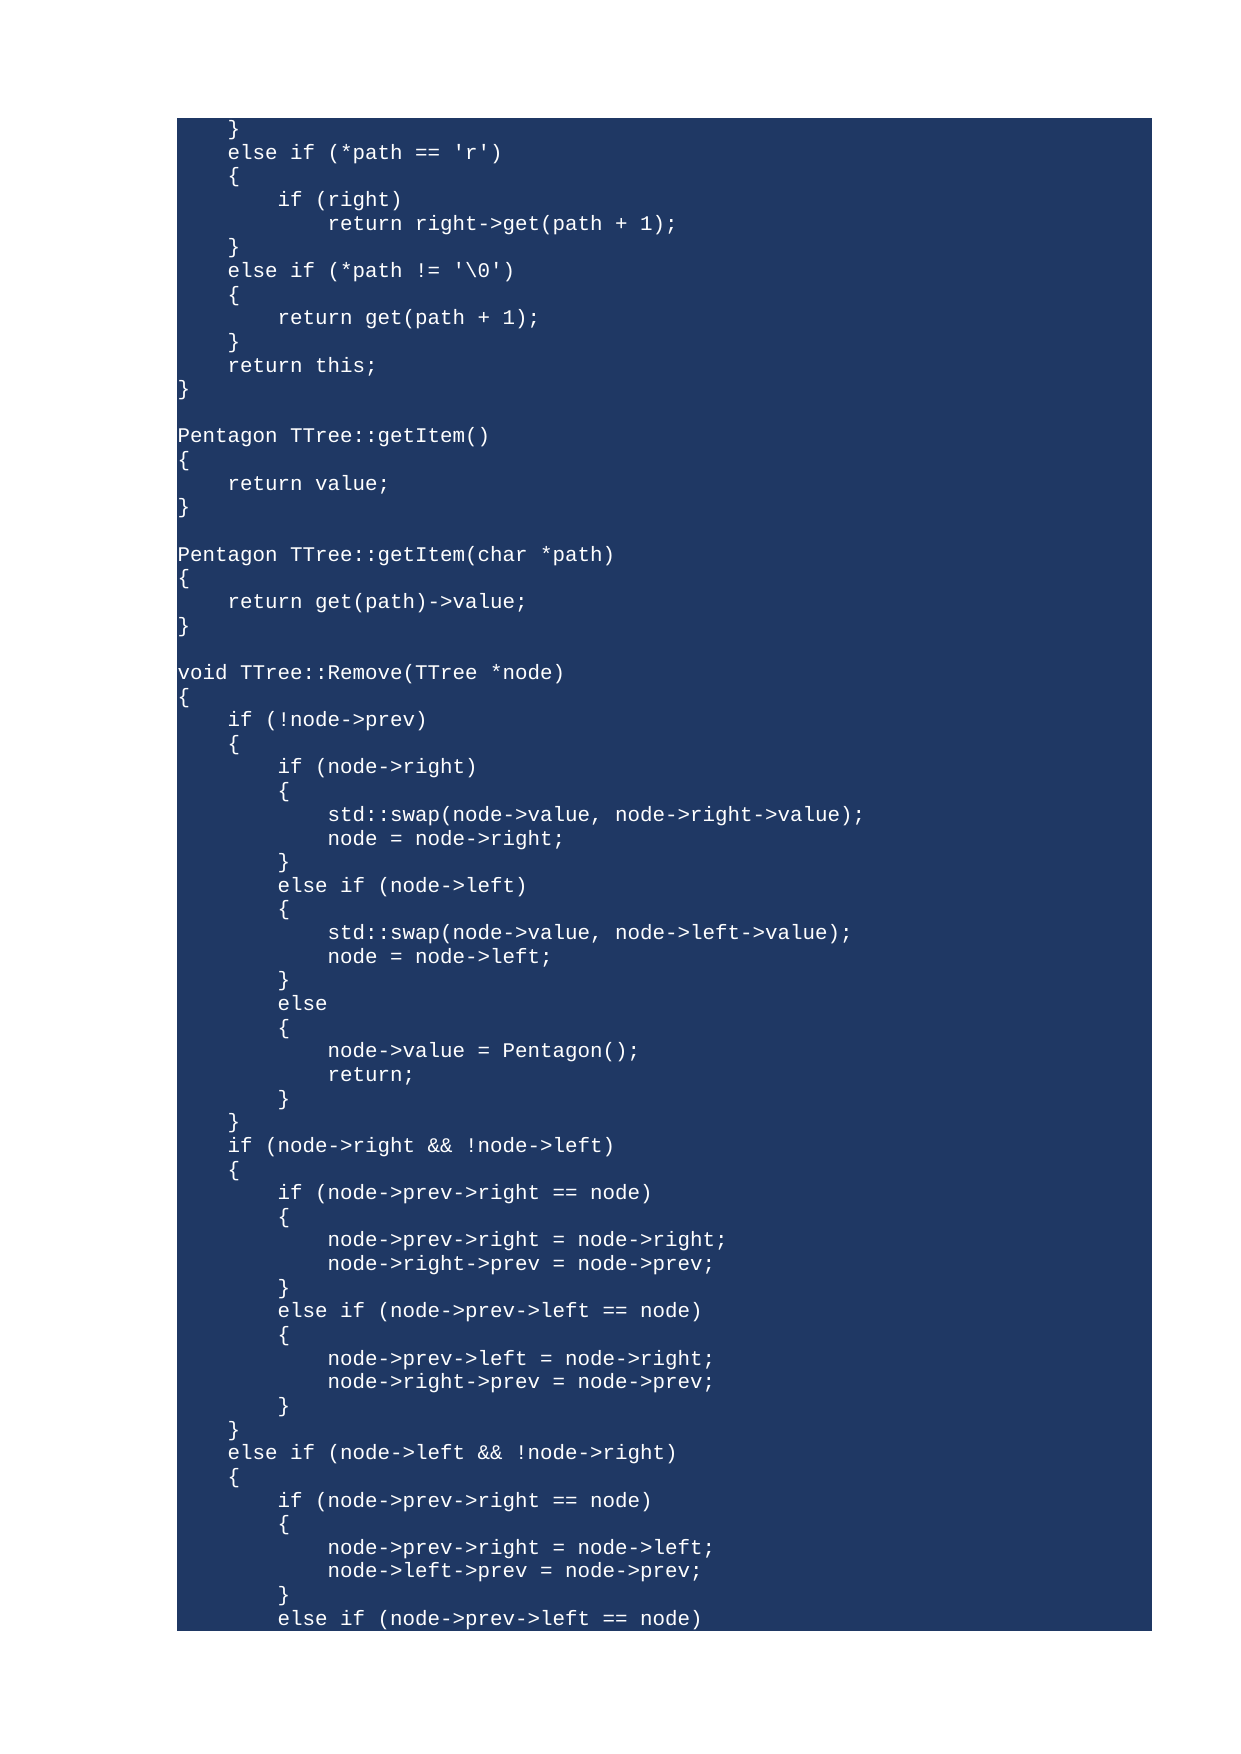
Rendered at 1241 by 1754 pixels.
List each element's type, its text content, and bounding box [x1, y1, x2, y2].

text node->prev->right = node->left; [177, 1537, 1152, 1561]
text } [177, 496, 1152, 520]
text } [177, 1277, 1152, 1300]
text std::swap(node->value, node->right->value); [177, 804, 1152, 827]
text { [177, 284, 1152, 307]
text else if (*path == 'r') [177, 142, 1152, 165]
text node->prev->right = node->right; [177, 1229, 1152, 1253]
text node->right->prev = node->prev; [177, 1253, 1152, 1277]
text { [177, 449, 1152, 473]
text if (node->right && !node->left) [177, 1135, 1152, 1158]
text { [177, 733, 1152, 757]
text node->right->prev = node->prev; [177, 1371, 1152, 1395]
text return get(path)->value; [177, 591, 1152, 615]
text } [177, 1584, 1152, 1608]
text return right->get(path + 1); [177, 213, 1152, 236]
text return get(path + 1); [177, 307, 1152, 331]
text if (!node->prev) [177, 709, 1152, 733]
text else if (node->prev->left == node) [177, 1608, 1152, 1631]
text if (right) [177, 189, 1152, 213]
text else [177, 993, 1152, 1017]
text } [177, 1088, 1152, 1111]
text return; [177, 1064, 1152, 1088]
text { [177, 567, 1152, 591]
text else if (node->prev->left == node) [177, 1300, 1152, 1324]
text { [177, 1158, 1152, 1182]
text } [177, 1111, 1152, 1135]
text { [177, 1466, 1152, 1489]
text Pentagon TTree::getItem(char *path) [177, 544, 1152, 567]
text std::swap(node->value, node->left->value); [177, 922, 1152, 946]
text } [177, 118, 1152, 142]
text if (node->prev->right == node) [177, 1489, 1152, 1513]
text node->left->prev = node->prev; [177, 1561, 1152, 1584]
text { [177, 1017, 1152, 1040]
text { [177, 1324, 1152, 1348]
text } [177, 969, 1152, 993]
text Pentagon TTree::getItem() [177, 426, 1152, 449]
text { [177, 1513, 1152, 1537]
text { [177, 165, 1152, 189]
text if (node->prev->right == node) [177, 1182, 1152, 1206]
text else if (node->left) [177, 875, 1152, 898]
text node->value = Pentagon(); [177, 1040, 1152, 1064]
text } [177, 236, 1152, 260]
text void TTree::Remove(TTree *node) [177, 662, 1152, 686]
text } [177, 378, 1152, 402]
text node = node->right; [177, 827, 1152, 851]
text return this; [177, 354, 1152, 378]
text node = node->left; [177, 946, 1152, 969]
text if (node->right) [177, 757, 1152, 780]
text } [177, 615, 1152, 638]
text else if (*path != '\0') [177, 260, 1152, 284]
text } [177, 331, 1152, 354]
text } [177, 1395, 1152, 1419]
text { [177, 1206, 1152, 1229]
text return value; [177, 473, 1152, 496]
text node->prev->left = node->right; [177, 1348, 1152, 1371]
text } [177, 851, 1152, 875]
text } [177, 1419, 1152, 1442]
text else if (node->left && !node->right) [177, 1442, 1152, 1466]
text { [177, 780, 1152, 804]
text { [177, 686, 1152, 709]
text { [177, 898, 1152, 922]
